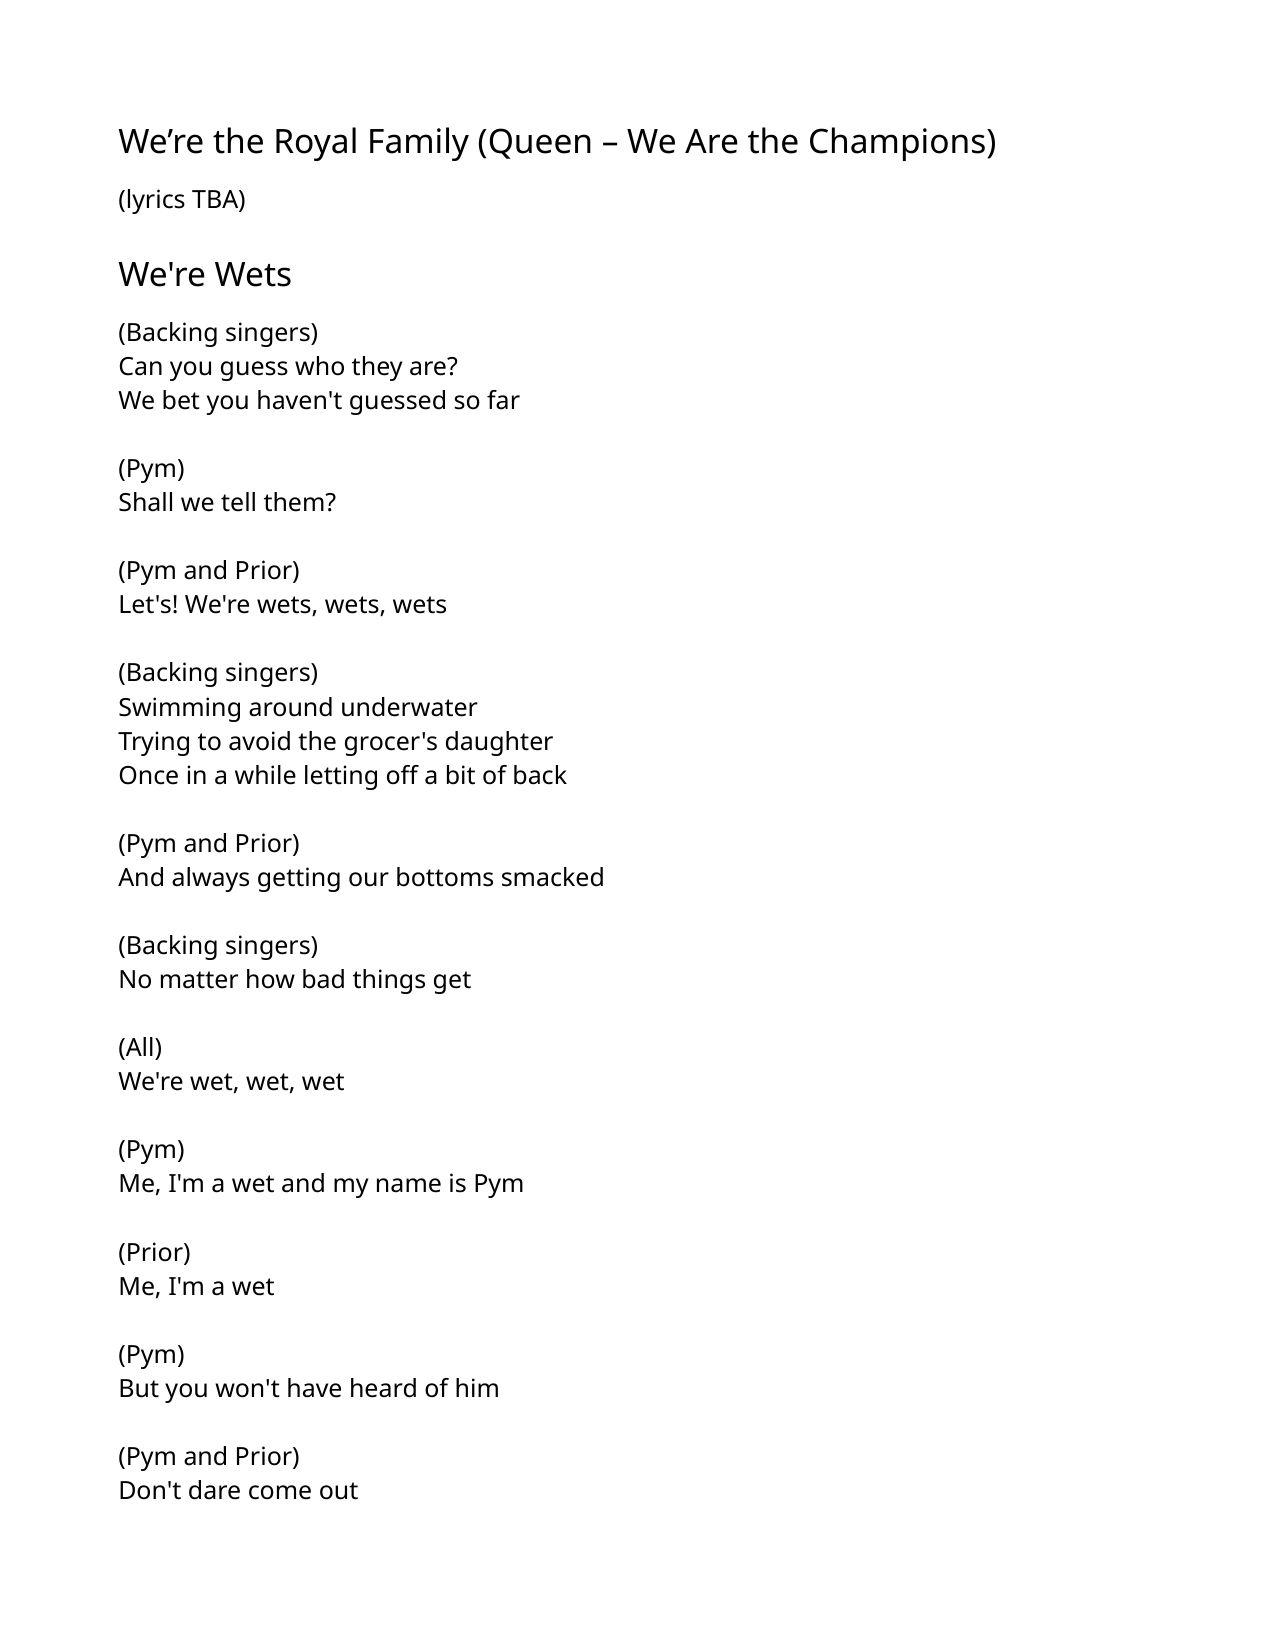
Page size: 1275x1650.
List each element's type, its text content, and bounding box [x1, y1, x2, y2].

text Me, I'm a wet and my name is Pym [118, 1166, 1157, 1200]
text Let's! We're wets, wets, wets [118, 587, 1157, 621]
text And always getting our bottoms smacked [118, 859, 1157, 893]
text (lyrics TBA) [118, 182, 1157, 216]
text Can you guess who they are? [118, 348, 1157, 383]
text (Pym and Prior) [118, 825, 1157, 859]
text (Pym) [118, 1132, 1157, 1166]
text Trying to avoid the grocer's daughter [118, 723, 1157, 757]
text (Prior) [118, 1234, 1157, 1268]
text Swimming around underwater [118, 689, 1157, 723]
text We bet you haven't guessed so far [118, 383, 1157, 417]
subtitle We’re the Royal Family (Queen – We Are the Champions) [118, 118, 1157, 164]
text We're wet, wet, wet [118, 1064, 1157, 1098]
text Once in a while letting off a bit of back [118, 757, 1157, 791]
subtitle We're Wets [118, 251, 1157, 297]
text (All) [118, 1030, 1157, 1064]
text But you won't have heard of him [118, 1370, 1157, 1404]
text (Pym and Prior) [118, 553, 1157, 587]
text (Pym and Prior) [118, 1438, 1157, 1473]
text (Backing singers) [118, 314, 1157, 348]
text (Pym) [118, 1336, 1157, 1370]
text Don't dare come out [118, 1473, 1157, 1507]
text (Pym) [118, 451, 1157, 485]
text (Backing singers) [118, 655, 1157, 689]
text Me, I'm a wet [118, 1268, 1157, 1302]
text No matter how bad things get [118, 962, 1157, 996]
text (Backing singers) [118, 928, 1157, 962]
text Shall we tell them? [118, 485, 1157, 519]
